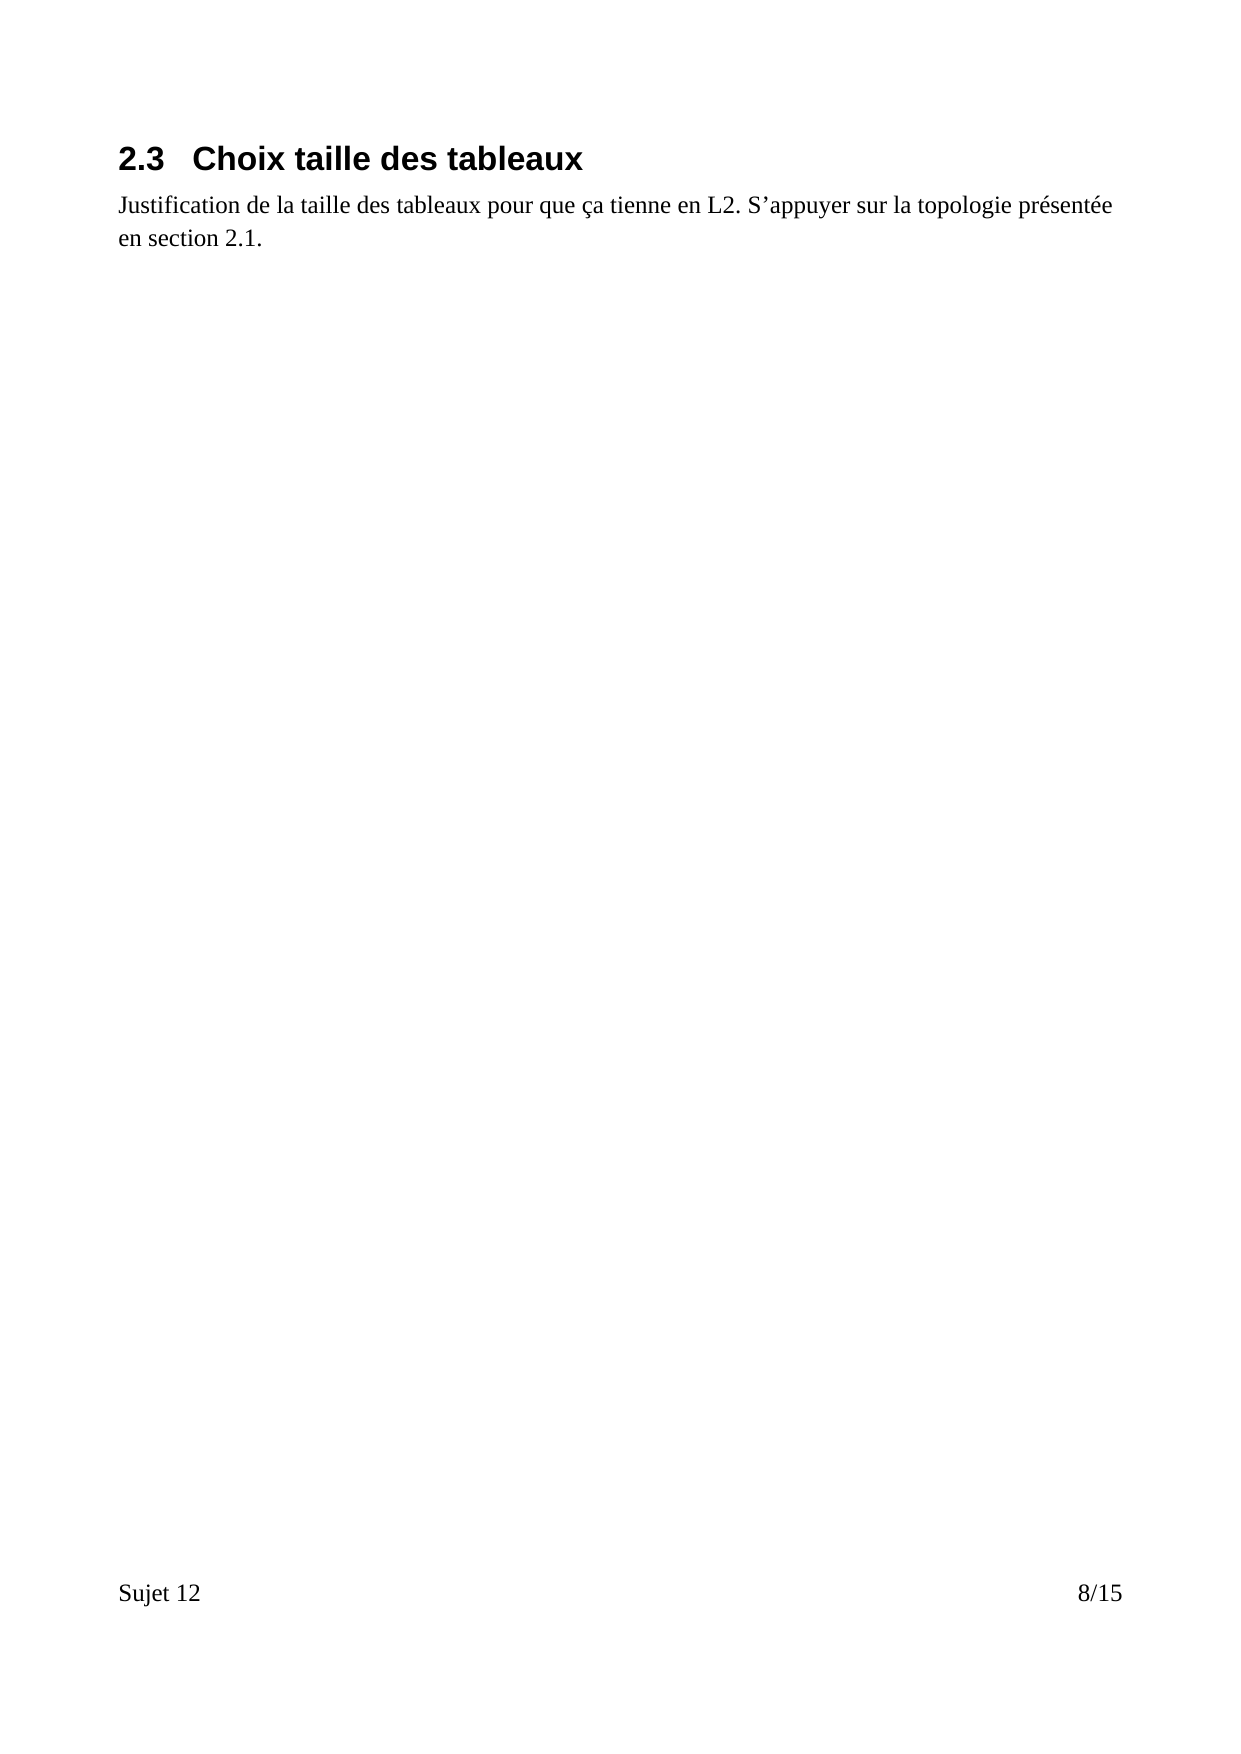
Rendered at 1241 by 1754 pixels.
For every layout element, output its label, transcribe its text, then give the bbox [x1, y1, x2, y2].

subtitle Choix taille des tableaux [118, 139, 1122, 178]
text Justification de la taille des tableaux pour que ça tienne en L2. S’appuyer sur la topologie présentée en section 2.1. [118, 190, 1122, 252]
